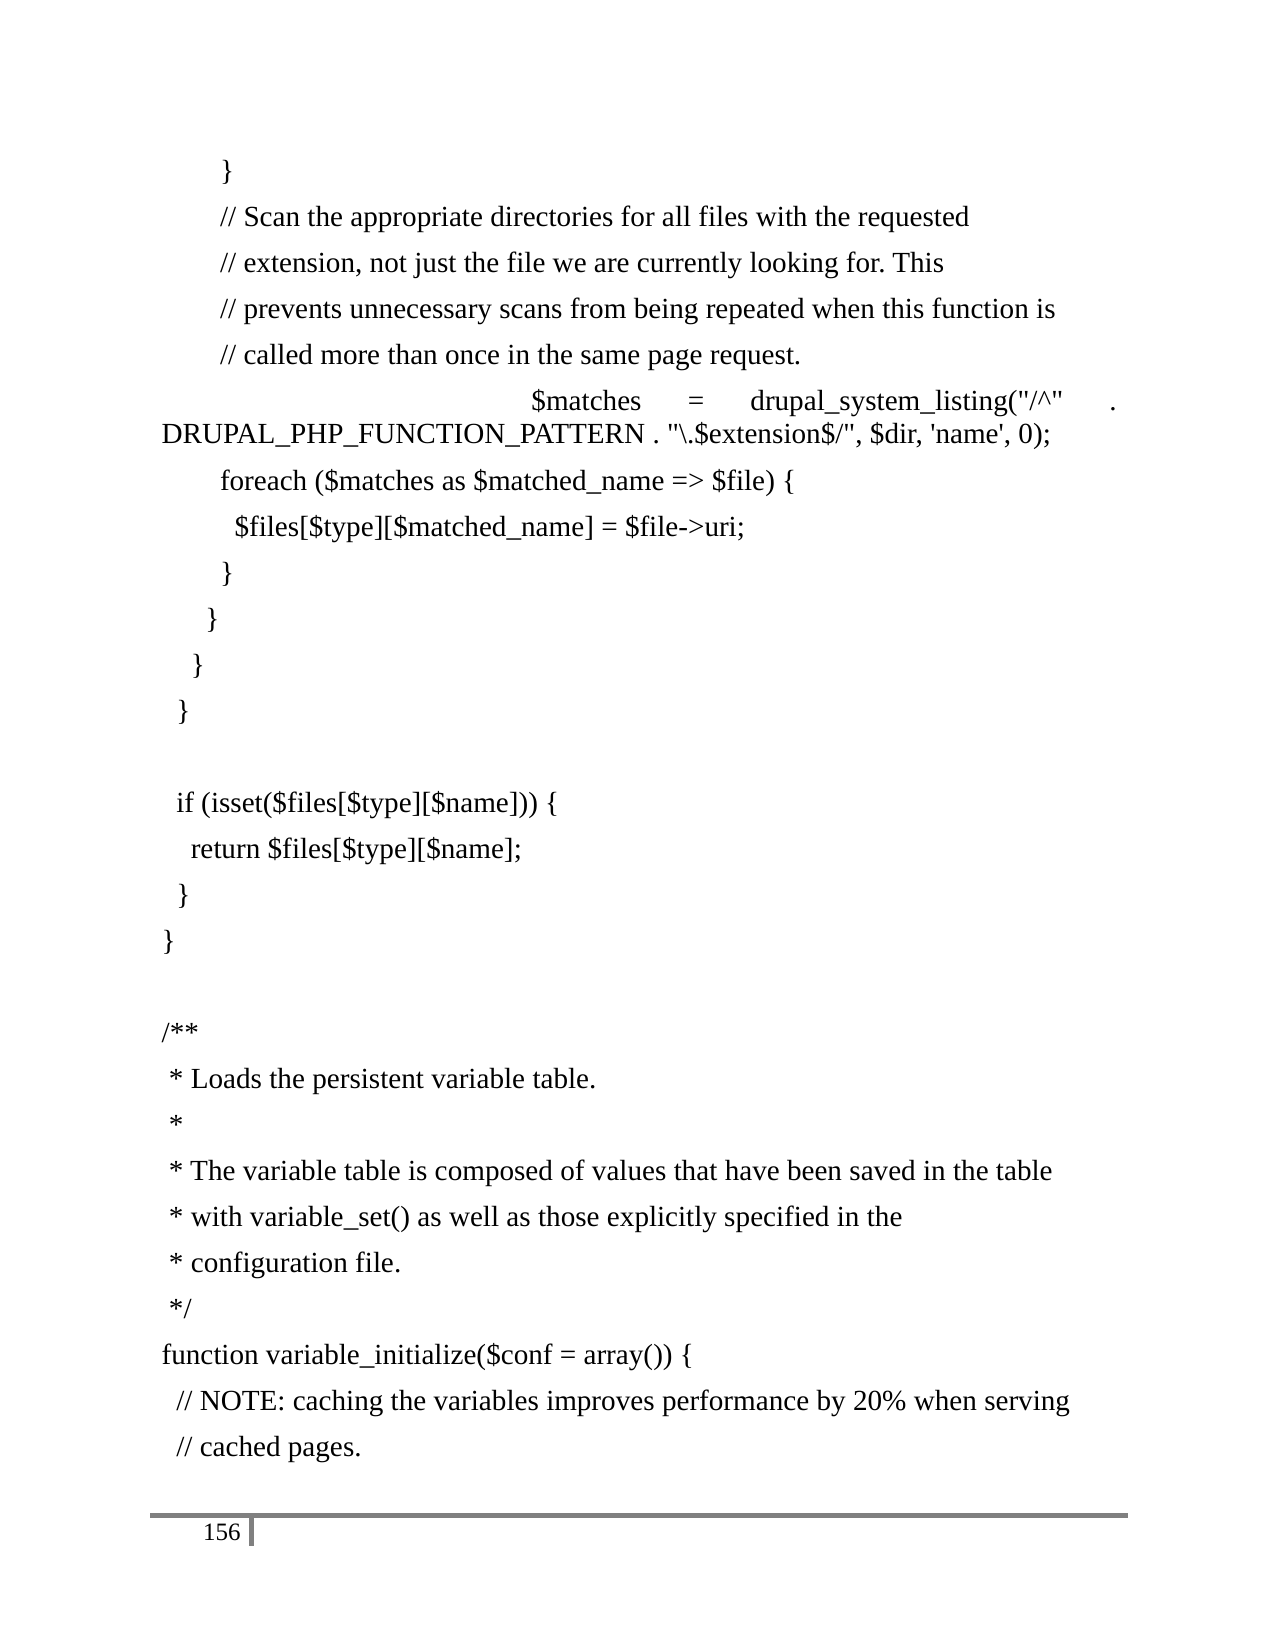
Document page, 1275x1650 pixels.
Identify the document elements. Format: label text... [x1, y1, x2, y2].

text $matches = drupal_system_listing("/^" . DRUPAL_PHP_FUNCTION_PATTERN . "\.$extension$/", $dir, 'name', 0); [161, 383, 1117, 450]
text } [161, 693, 1117, 726]
text * [161, 1107, 1117, 1141]
text // NOTE: caching the variables improves performance by 20% when serving [161, 1383, 1117, 1417]
text } [161, 923, 1117, 957]
text function variable_initialize($conf = array()) { [161, 1337, 1117, 1371]
text } [161, 647, 1117, 680]
text // extension, not just the file we are currently looking for. This [161, 245, 1117, 278]
text } [161, 877, 1117, 911]
text if (isset($files[$type][$name])) { [161, 785, 1117, 818]
text return $files[$type][$name]; [161, 831, 1117, 864]
text } [161, 601, 1117, 634]
text } [161, 555, 1117, 588]
text // called more than once in the same page request. [161, 337, 1117, 371]
text * The variable table is composed of values that have been saved in the table [161, 1153, 1117, 1187]
text $files[$type][$matched_name] = $file->uri; [161, 509, 1117, 542]
text * Loads the persistent variable table. [161, 1061, 1117, 1095]
text */ [161, 1291, 1117, 1325]
text * configuration file. [161, 1245, 1117, 1279]
text * with variable_set() as well as those explicitly specified in the [161, 1199, 1117, 1233]
text // cached pages. [161, 1429, 1117, 1463]
text // Scan the appropriate directories for all files with the requested [161, 199, 1117, 232]
text /** [161, 1015, 1117, 1049]
text foreach ($matches as $matched_name => $file) { [161, 463, 1117, 496]
text } [161, 153, 1117, 186]
text // prevents unnecessary scans from being repeated when this function is [161, 291, 1117, 324]
